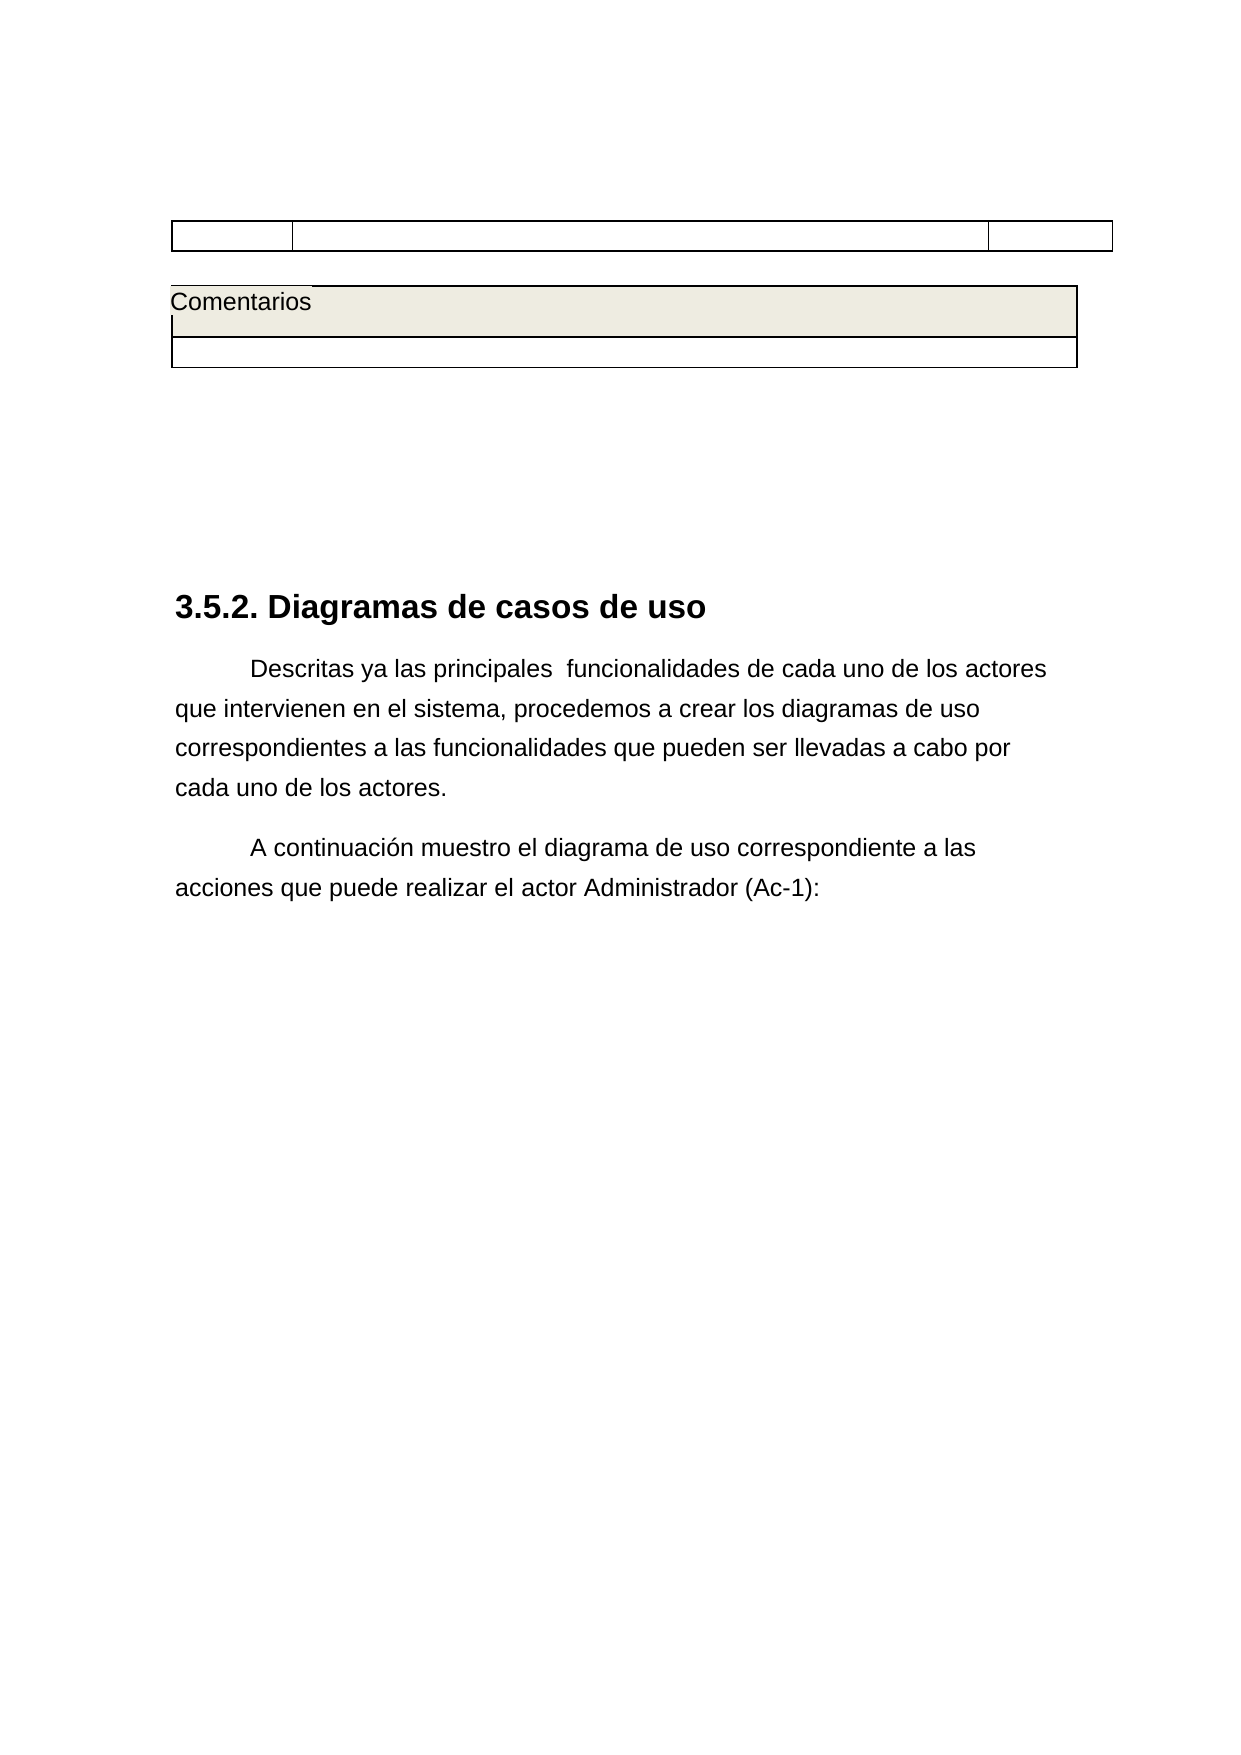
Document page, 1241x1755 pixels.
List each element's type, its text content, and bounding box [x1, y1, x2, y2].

table_cell [989, 222, 1112, 250]
text A continuación muestro el diagrama de uso correspondiente a las acciones que puede realizar el actor Administrador (Ac-1): [175, 833, 1065, 902]
text Descritas ya las principales funcionalidades de cada uno de los actores que intervienen en el sistema, procedemos a crear los diagramas de uso correspondientes a las funcionalidades que pueden ser llevadas a cabo por cada uno de los actores. [175, 654, 1065, 802]
table_cell [173, 338, 1076, 366]
table_header Comentarios [173, 287, 1076, 336]
table_cell [173, 222, 292, 250]
table_cell [293, 222, 988, 250]
subtitle 3.5.2. Diagramas de casos de uso [175, 587, 1065, 625]
